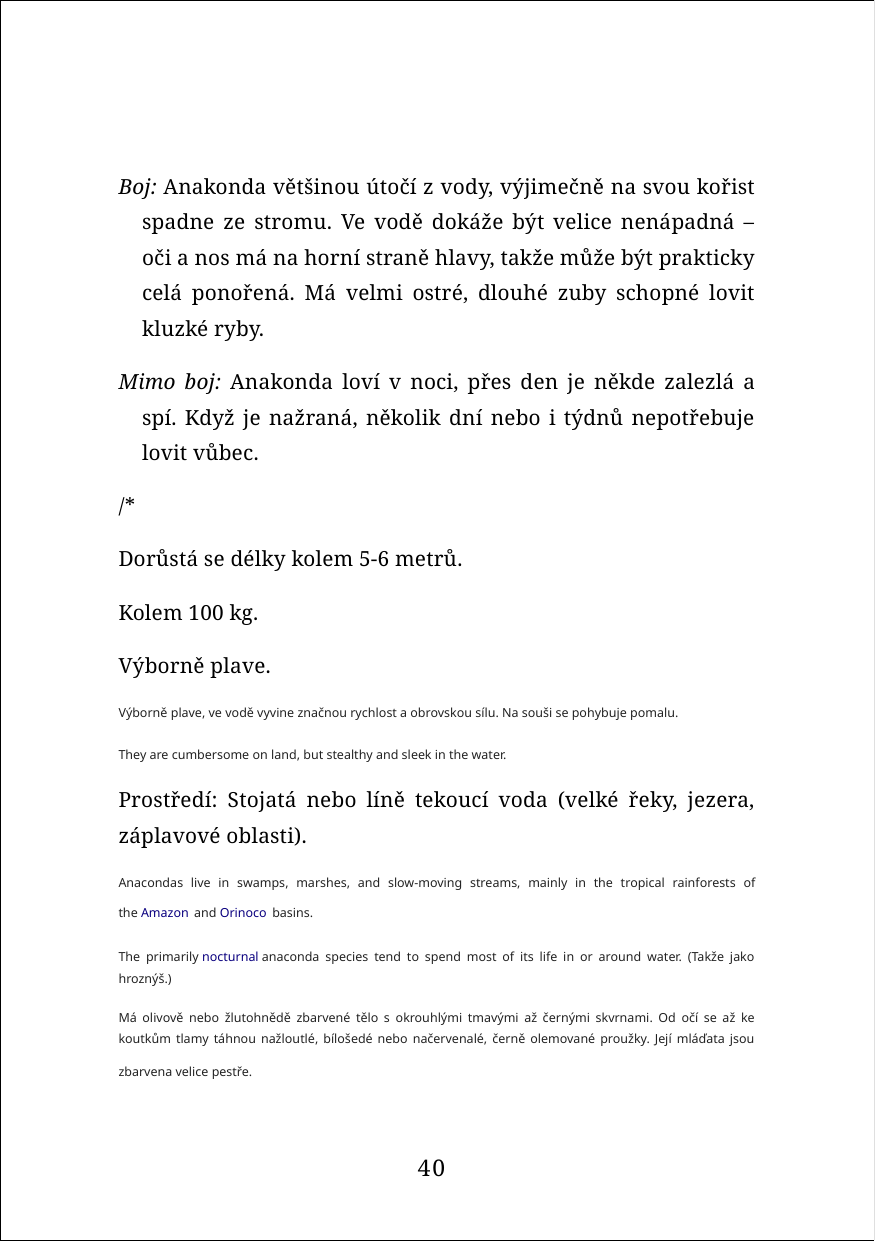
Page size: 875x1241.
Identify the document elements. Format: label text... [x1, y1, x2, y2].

text Dorůstá se délky kolem 5-6 metrů. [118, 544, 756, 573]
text The primarily nocturnal anaconda species tend to spend most of its life in or around water. (Takže jako hroznýš.) [118, 948, 756, 987]
text Anacondas live in swamps, marshes, and slow-moving streams, mainly in the tropical rainforests of the Amazon and Orinoco basins. [118, 874, 756, 924]
text Výborně plave, ve vodě vyvine značnou rychlost a obrovskou sílu. Na souši se pohybuje pomalu. [118, 704, 756, 721]
text They are cumbersome on land, but stealthy and sleek in the water. [118, 746, 756, 763]
text Kolem 100 kg. [118, 598, 756, 626]
text Výborně plave. [118, 651, 756, 679]
text Mimo boj: Anakonda loví v noci, přes den je někde zalezlá a spí. Když je nažraná, několik dní nebo i týdnů nepotřebuje lovit vůbec. [118, 367, 756, 467]
text Prostředí: Stojatá nebo líně tekoucí voda (velké řeky, jezera, záplavové oblasti). [118, 785, 756, 849]
text /* [118, 491, 756, 520]
text Má olivově nebo žlutohnědě zbarvené tělo s okrouhlými tmavými až černými skvrnami. Od očí se až ke koutkům tlamy táhnou nažloutlé, bílošedé nebo načervenalé, černě olemované proužky. Její mláďata jsou zbarvena velice pestře. [118, 1009, 756, 1083]
text Boj: Anakonda většinou útočí z vody, výjimečně na svou kořist spadne ze stromu. Ve vodě dokáže být velice nenápadná – oči a nos má na horní straně hlavy, takže může být prakticky celá ponořená. Má velmi ostré, dlouhé zuby schopné lovit kluzké ryby. [118, 172, 756, 342]
